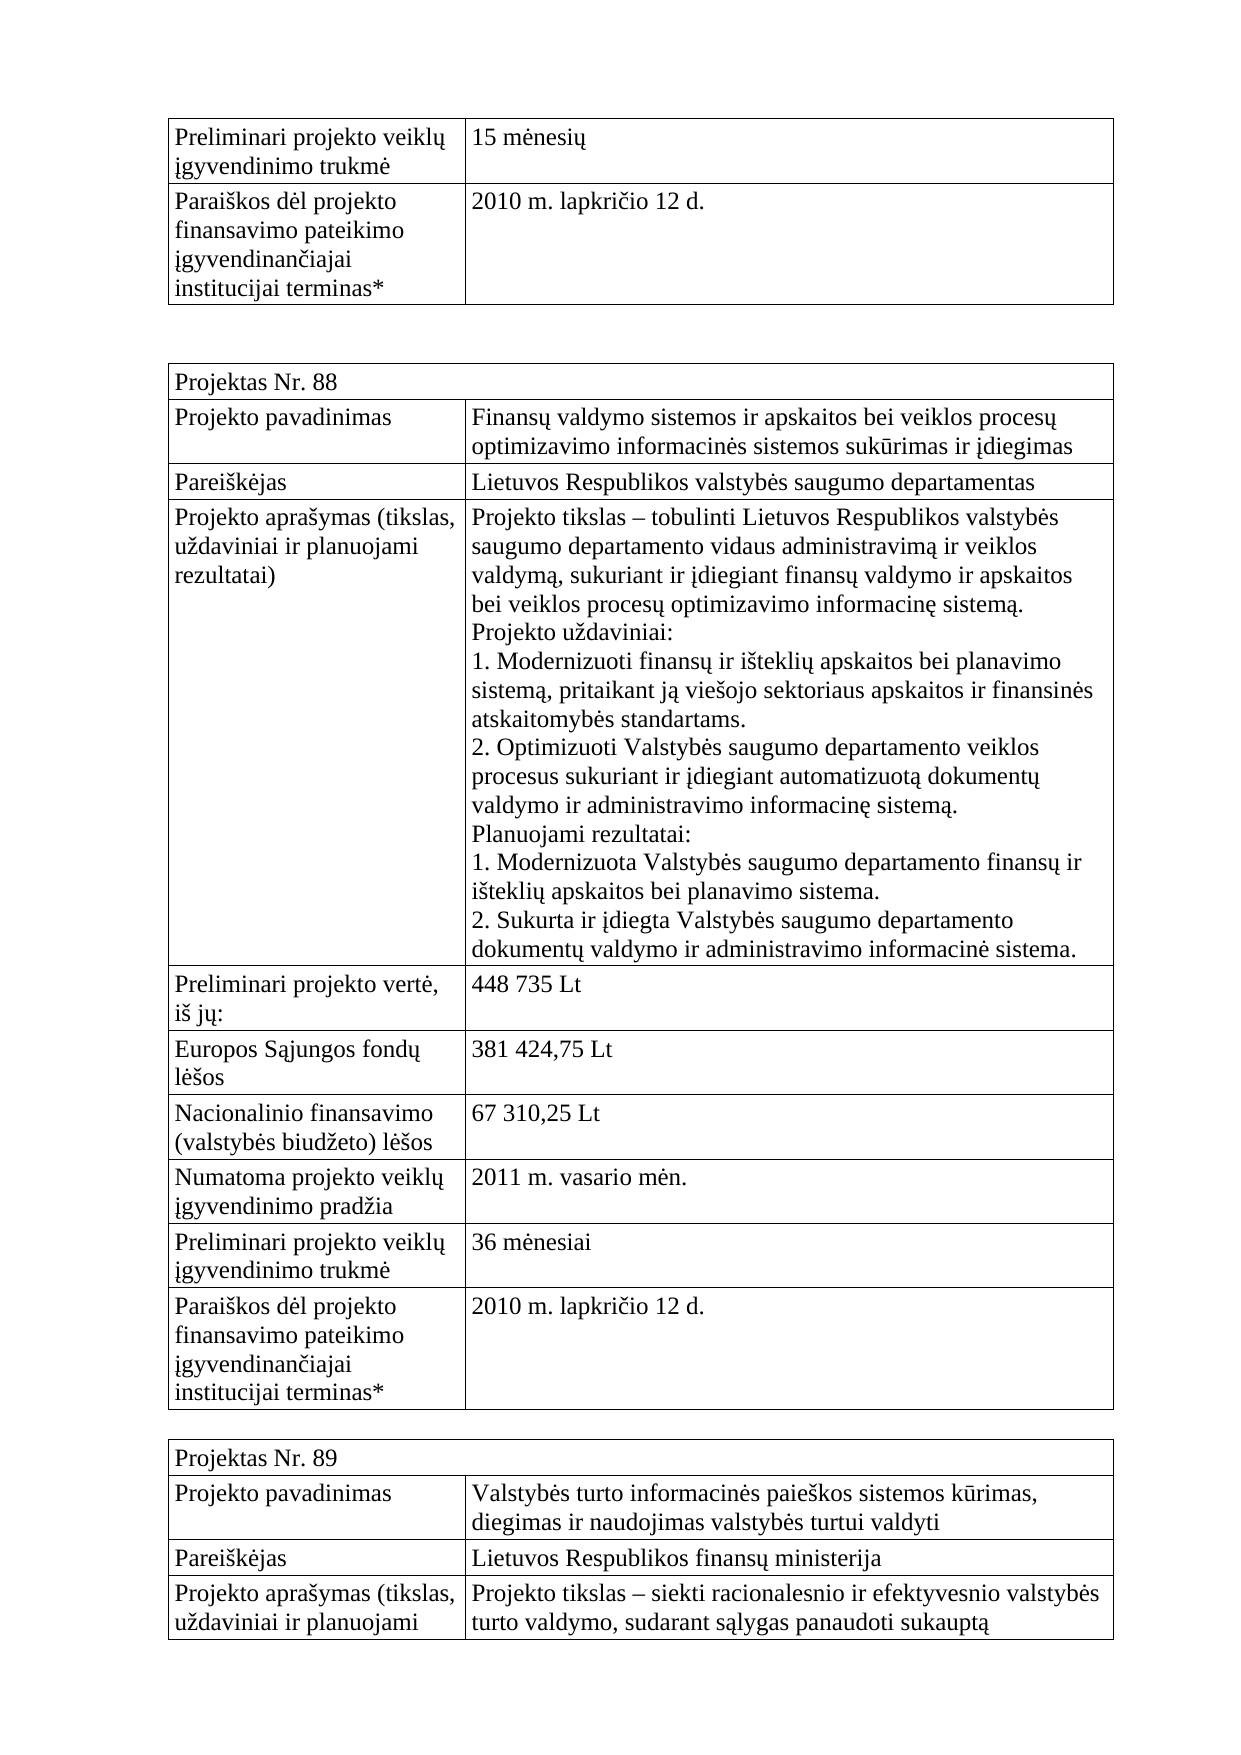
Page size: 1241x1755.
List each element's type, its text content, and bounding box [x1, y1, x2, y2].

table_cell Numatoma projekto veiklų įgyvendinimo pradžia [169, 1160, 465, 1223]
table_cell 67 310,25 Lt [466, 1095, 1113, 1158]
table_cell Europos Sąjungos fondų lėšos [169, 1031, 465, 1094]
table_cell Preliminari projekto veiklų įgyvendinimo trukmė [169, 1224, 465, 1287]
table_cell Projekto pavadinimas [169, 1476, 465, 1539]
table_cell Paraiškos dėl projekto finansavimo pateikimo įgyvendinančiajai institucijai terminas* [169, 1288, 465, 1409]
table_cell Finansų valdymo sistemos ir apskaitos bei veiklos procesų optimizavimo informacinės sistemos sukūrimas ir įdiegimas [466, 400, 1113, 463]
table_cell 2010 m. lapkričio 12 d. [466, 184, 1113, 304]
table_cell Preliminari projekto vertė, iš jų: [169, 966, 465, 1030]
table_cell Pareiškėjas [169, 1540, 465, 1574]
table_cell Projekto aprašymas (tikslas, uždaviniai ir planuojami rezultatai) [169, 500, 465, 965]
table_cell Projekto pavadinimas [169, 400, 465, 463]
table_cell 2011 m. vasario mėn. [466, 1160, 1113, 1223]
table_cell 36 mėnesiai [466, 1224, 1113, 1287]
table_cell Paraiškos dėl projekto finansavimo pateikimo įgyvendinančiajai institucijai terminas* [169, 184, 465, 304]
table_cell Projekto tikslas – tobulinti Lietuvos Respublikos valstybės saugumo departamento vidaus administravimą ir veiklos valdymą, sukuriant ir įdiegiant finansų valdymo ir apskaitos bei veiklos procesų optimizavimo informacinę sistemą. Projekto uždaviniai: 1. Modernizuoti finansų ir išteklių apskaitos bei planavimo sistemą, pritaikant ją viešojo sektoriaus apskaitos ir finansinės atskaitomybės standartams. 2. Optimizuoti Valstybės saugumo departamento veiklos procesus sukuriant ir įdiegiant automatizuotą dokumentų valdymo ir administravimo informacinę sistemą. Planuojami rezultatai: 1. Modernizuota Valstybės saugumo departamento finansų ir išteklių apskaitos bei planavimo sistema. 2. Sukurta ir įdiegta Valstybės saugumo departamento dokumentų valdymo ir administravimo informacinė sistema. [466, 500, 1113, 965]
table_cell 448 735 Lt [466, 966, 1113, 1030]
table_cell 2010 m. lapkričio 12 d. [466, 1288, 1113, 1409]
table_cell 381 424,75 Lt [466, 1031, 1113, 1094]
table_cell Lietuvos Respublikos finansų ministerija [466, 1540, 1113, 1574]
table_cell Pareiškėjas [169, 464, 465, 498]
table_header Projektas Nr. 89 [169, 1440, 1113, 1474]
table_cell Lietuvos Respublikos valstybės saugumo departamentas [466, 464, 1113, 498]
table_cell Nacionalinio finansavimo (valstybės biudžeto) lėšos [169, 1095, 465, 1158]
table_cell Projekto aprašymas (tikslas, uždaviniai ir planuojami [169, 1576, 465, 1639]
table_cell Preliminari projekto veiklų įgyvendinimo trukmė [169, 119, 465, 182]
table_cell Projekto tikslas – siekti racionalesnio ir efektyvesnio valstybės turto valdymo, sudarant sąlygas panaudoti sukauptą [466, 1576, 1113, 1639]
table_header Projektas Nr. 88 [169, 364, 1113, 398]
table_cell 15 mėnesių [466, 119, 1113, 182]
table_cell Valstybės turto informacinės paieškos sistemos kūrimas, diegimas ir naudojimas valstybės turtui valdyti [466, 1476, 1113, 1539]
